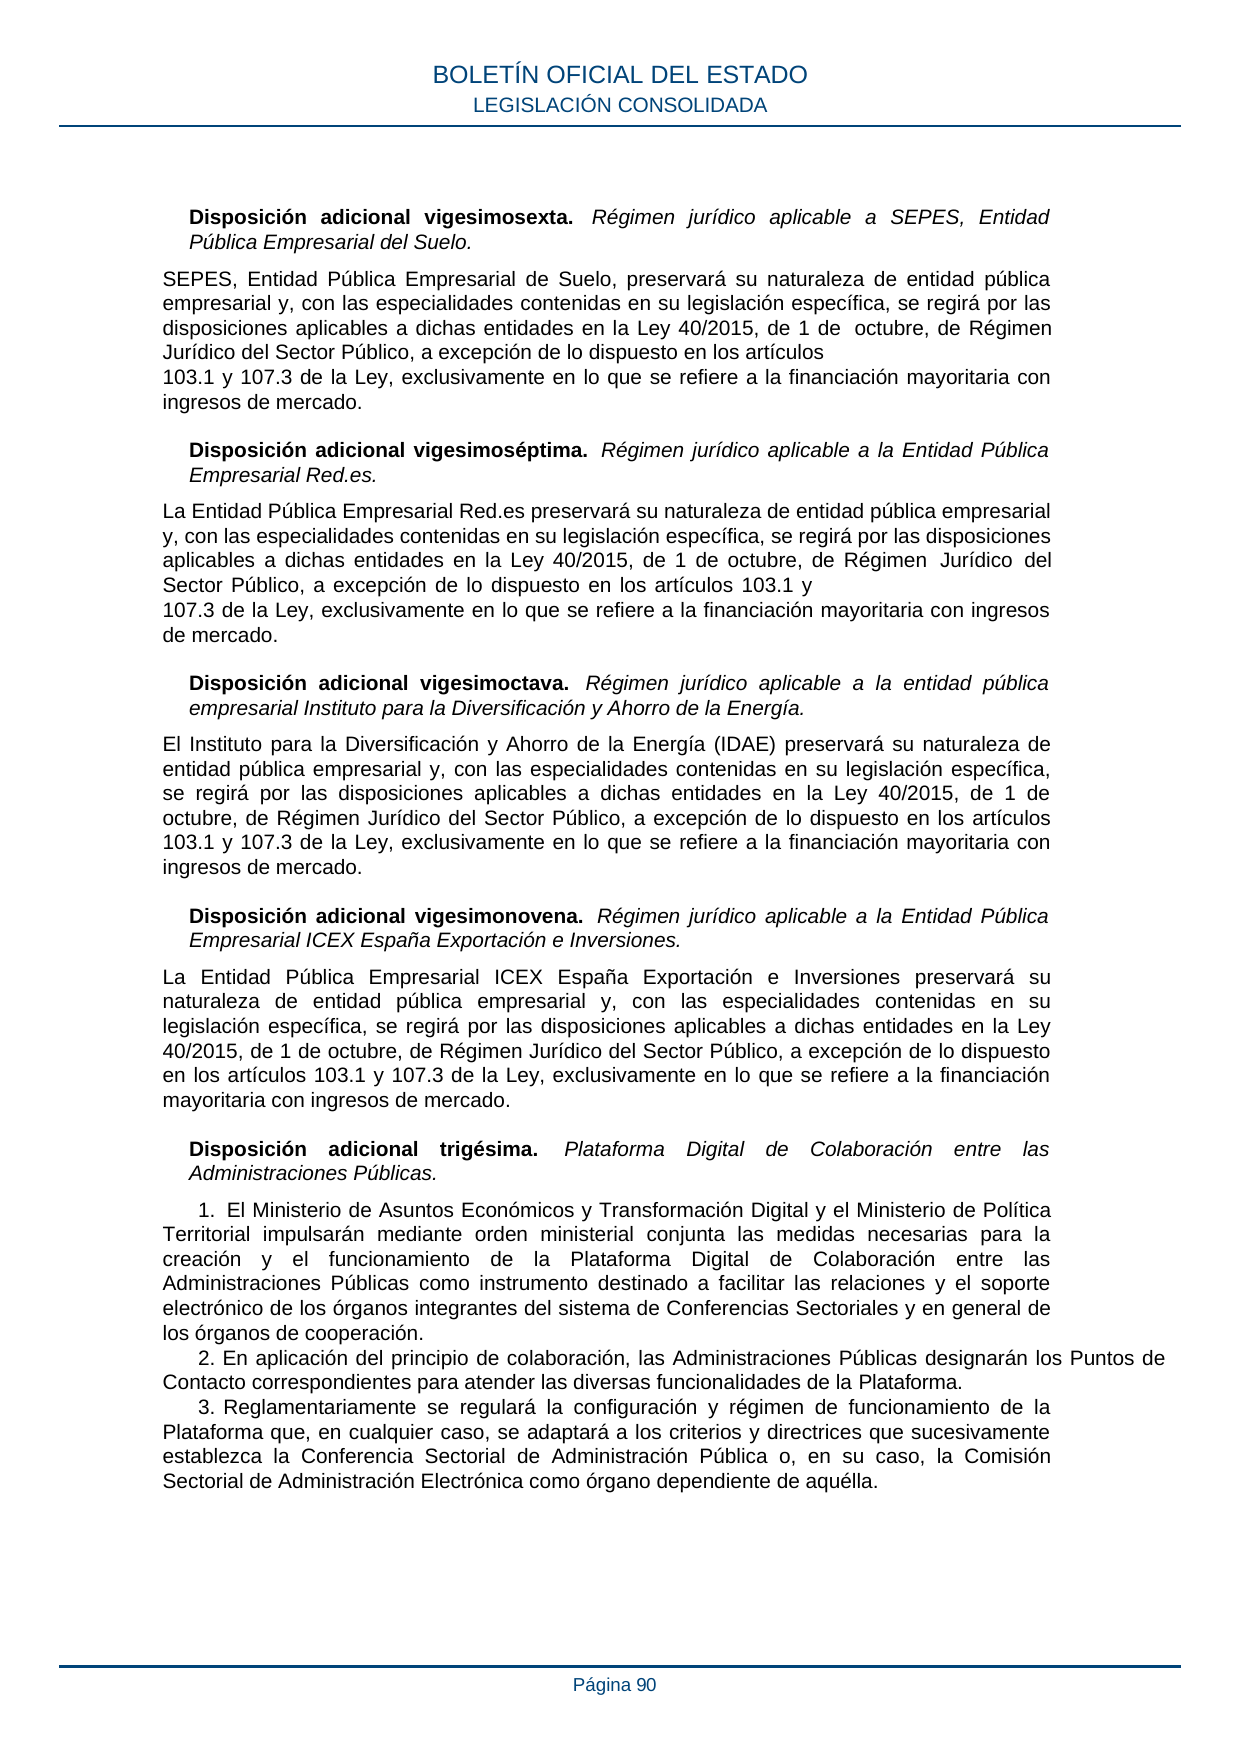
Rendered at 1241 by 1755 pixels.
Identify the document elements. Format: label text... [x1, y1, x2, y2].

text Disposición adicional vigesimonovena. Régimen jurídico aplicable a la Entidad Pública Empresarial ICEX España Exportación e Inversiones. [189, 903, 1052, 952]
list En aplicación del principio de colaboración, las Administraciones Públicas designarán los Puntos de Contacto correspondientes para atender las diversas funcionalidades de la Plataforma. [162, 1346, 1167, 1394]
text Disposición adicional trigésima. Plataforma Digital de Colaboración entre las Administraciones Públicas. [189, 1136, 1052, 1185]
text Disposición adicional vigesimoctava. Régimen jurídico aplicable a la entidad pública empresarial Instituto para la Diversificación y Ahorro de la Energía. [189, 671, 1052, 719]
text 107.3 de la Ley, exclusivamente en lo que se refiere a la financiación mayoritaria con ingresos de mercado. [162, 598, 1052, 646]
list El Ministerio de Asuntos Económicos y Transformación Digital y el Ministerio de Política Territorial impulsarán mediante orden ministerial conjunta las medidas necesarias para la creación y el funcionamiento de la Plataforma Digital de Colaboración entre las Administraciones Públicas como instrumento destinado a facilitar las relaciones y el soporte electrónico de los órganos integrantes del sistema de Conferencias Sectoriales y en general de los órganos de cooperación. [162, 1197, 1052, 1344]
text La Entidad Pública Empresarial Red.es preservará su naturaleza de entidad pública empresarial y, con las especialidades contenidas en su legislación específica, se regirá por las disposiciones aplicables a dichas entidades en la Ley 40/2015, de 1 de octubre, de Régimen Jurídico del Sector Público, a excepción de lo dispuesto en los artículos 103.1 y [162, 499, 1052, 597]
text El Instituto para la Diversificación y Ahorro de la Energía (IDAE) preservará su naturaleza de entidad pública empresarial y, con las especialidades contenidas en su legislación específica, se regirá por las disposiciones aplicables a dichas entidades en la Ley 40/2015, de 1 de octubre, de Régimen Jurídico del Sector Público, a excepción de lo dispuesto en los artículos 103.1 y 107.3 de la Ley, exclusivamente en lo que se refiere a la financiación mayoritaria con ingresos de mercado. [162, 732, 1052, 879]
text Disposición adicional vigesimosexta. Régimen jurídico aplicable a SEPES, Entidad Pública Empresarial del Suelo. [189, 205, 1052, 254]
list Reglamentariamente se regulará la configuración y régimen de funcionamiento de la Plataforma que, en cualquier caso, se adaptará a los criterios y directrices que sucesivamente establezca la Conferencia Sectorial de Administración Pública o, en su caso, la Comisión Sectorial de Administración Electrónica como órgano dependiente de aquélla. [162, 1395, 1052, 1493]
text La Entidad Pública Empresarial ICEX España Exportación e Inversiones preservará su naturaleza de entidad pública empresarial y, con las especialidades contenidas en su legislación específica, se regirá por las disposiciones aplicables a dichas entidades en la Ley 40/2015, de 1 de octubre, de Régimen Jurídico del Sector Público, a excepción de lo dispuesto en los artículos 103.1 y 107.3 de la Ley, exclusivamente en lo que se refiere a la financiación mayoritaria con ingresos de mercado. [162, 965, 1052, 1112]
text SEPES, Entidad Pública Empresarial de Suelo, preservará su naturaleza de entidad pública empresarial y, con las especialidades contenidas en su legislación específica, se regirá por las disposiciones aplicables a dichas entidades en la Ley 40/2015, de 1 de octubre, de Régimen Jurídico del Sector Público, a excepción de lo dispuesto en los artículos [162, 266, 1052, 364]
text Disposición adicional vigesimoséptima. Régimen jurídico aplicable a la Entidad Pública Empresarial Red.es. [189, 438, 1052, 486]
text 103.1 y 107.3 de la Ley, exclusivamente en lo que se refiere a la financiación mayoritaria con ingresos de mercado. [162, 365, 1052, 413]
